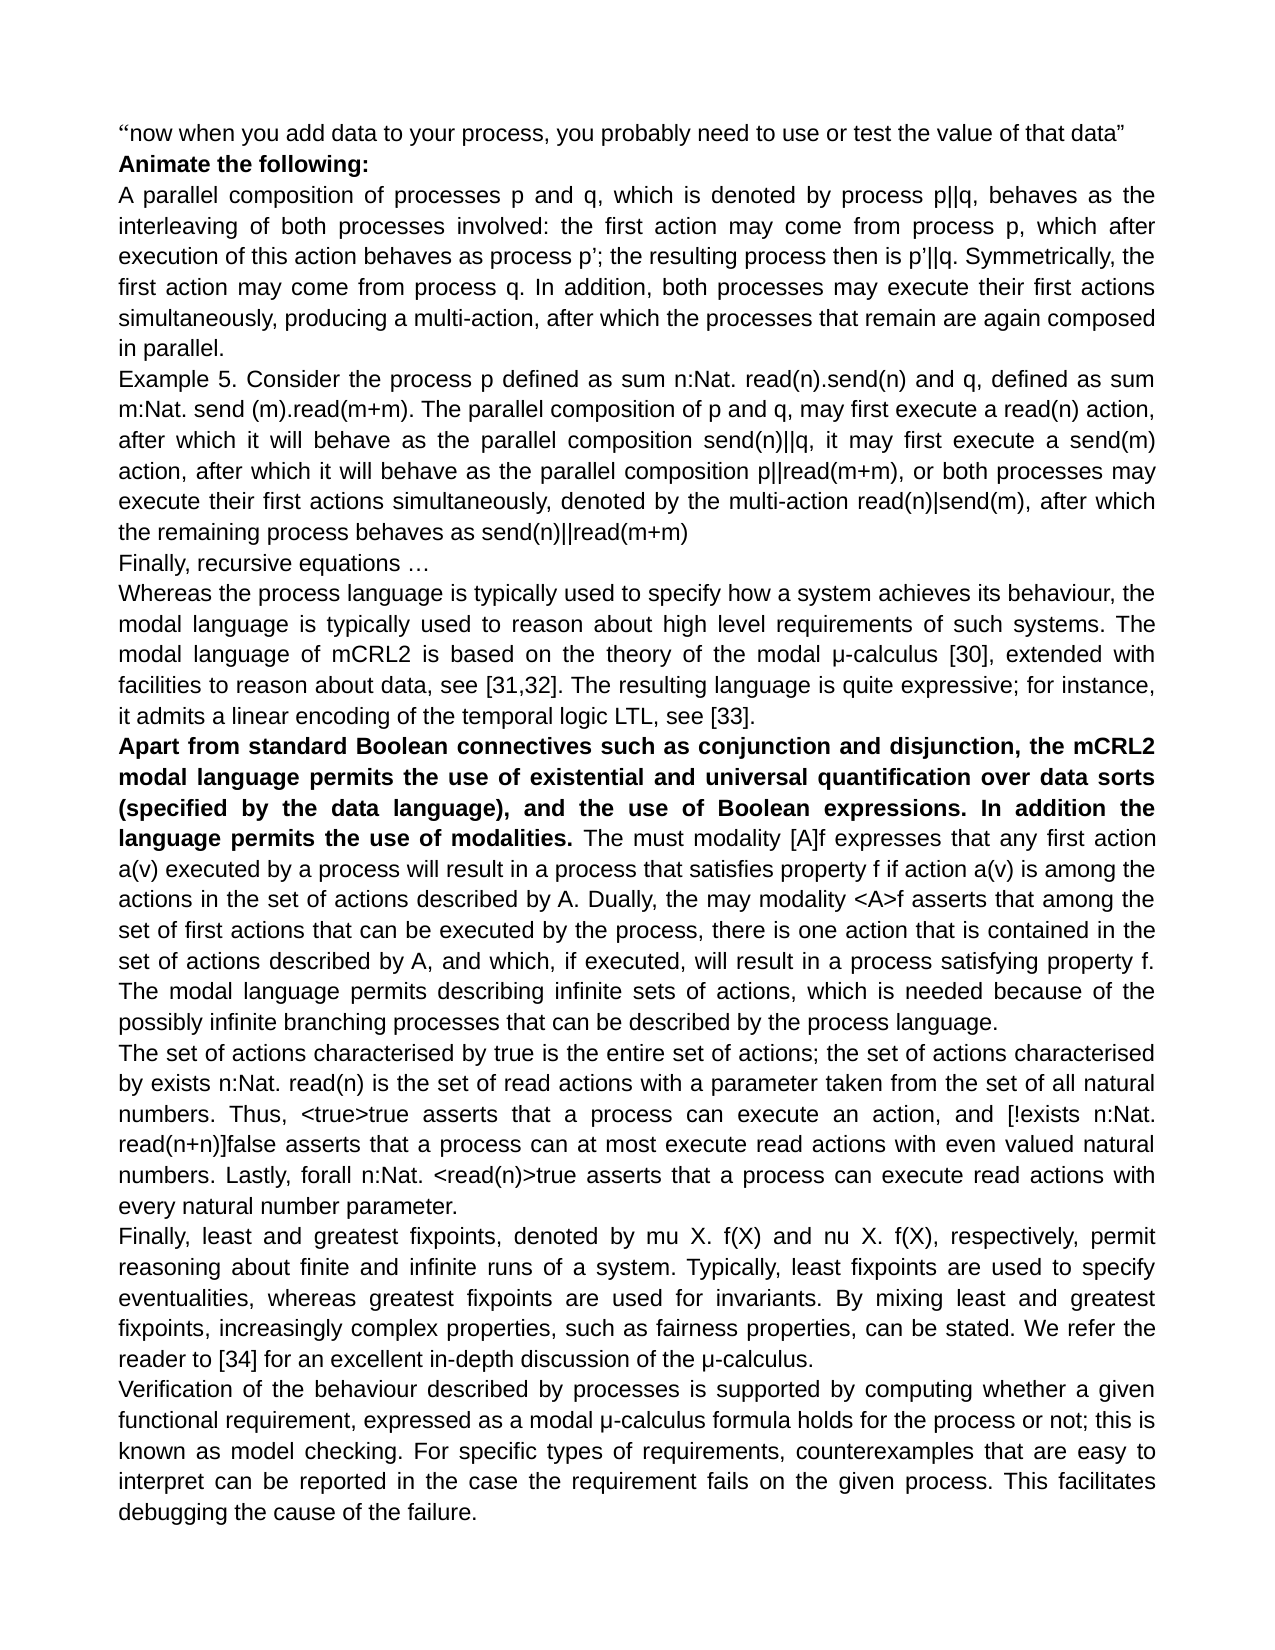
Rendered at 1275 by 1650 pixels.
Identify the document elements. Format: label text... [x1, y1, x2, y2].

text Finally, least and greatest fixpoints, denoted by mu X. f(X) and nu X. f(X), respectively, permit reasoning about finite and infinite runs of a system. Typically, least fixpoints are used to specify eventualities, whereas greatest fixpoints are used for invariants. By mixing least and greatest fixpoints, increasingly complex properties, such as fairness properties, can be stated. We refer the reader to [34] for an excellent in-depth discussion of the μ-calculus. [118, 1223, 1157, 1372]
text Example 5. Consider the process p defined as sum n:Nat. read(n).send(n) and q, defined as sum m:Nat. send (m).read(m+m). The parallel composition of p and q, may first execute a read(n) action, after which it will behave as the parallel composition send(n)||q, it may first execute a send(m) action, after which it will behave as the parallel composition p||read(m+m), or both processes may execute their first actions simultaneously, denoted by the multi-action read(n)|send(m), after which the remaining process behaves as send(n)||read(m+m) [118, 365, 1157, 545]
text Whereas the process language is typically used to specify how a system achieves its behaviour, the modal language is typically used to reason about high level requirements of such systems. The modal language of mCRL2 is based on the theory of the modal μ-calculus [30], extended with facilities to reason about data, see [31,32]. The resulting language is quite expressive; for instance, it admits a linear encoding of the temporal logic LTL, see [33]. [118, 579, 1157, 729]
text A parallel composition of processes p and q, which is denoted by process p||q, behaves as the interleaving of both processes involved: the first action may come from process p, which after execution of this action behaves as process p’; the resulting process then is p’||q. Symmetrically, the first action may come from process q. In addition, both processes may execute their first actions simultaneously, producing a multi-action, after which the processes that remain are again composed in parallel. [118, 181, 1157, 361]
text Animate the following: [118, 151, 1157, 178]
text The set of actions characterised by true is the entire set of actions; the set of actions characterised by exists n:Nat. read(n) is the set of read actions with a parameter taken from the set of all natural numbers. Thus, <true>true asserts that a process can execute an action, and [!exists n:Nat. read(n+n)]false asserts that a process can at most execute read actions with even valued natural numbers. Lastly, forall n:Nat. <read(n)>true asserts that a process can execute read actions with every natural number parameter. [118, 1039, 1157, 1219]
text Finally, recursive equations … [118, 549, 1157, 576]
text Verification of the behaviour described by processes is supported by computing whether a given functional requirement, expressed as a modal μ-calculus formula holds for the process or not; this is known as model checking. For specific types of requirements, counterexamples that are easy to interpret can be reported in the case the requirement fails on the given process. This facilitates debugging the cause of the failure. [118, 1376, 1157, 1525]
text Apart from standard Boolean connectives such as conjunction and disjunction, the mCRL2 modal language permits the use of existential and universal quantification over data sorts (specified by the data language), and the use of Boolean expressions. In addition the language permits the use of modalities. The must modality [A]f expresses that any first action a(v) executed by a process will result in a process that satisfies property f if action a(v) is among the actions in the set of actions described by A. Dually, the may modality <A>f asserts that among the set of first actions that can be executed by the process, there is one action that is contained in the set of actions described by A, and which, if executed, will result in a process satisfying property f. The modal language permits describing infinite sets of actions, which is needed because of the possibly infinite branching processes that can be described by the process language. [118, 733, 1157, 1035]
text “now when you add data to your process, you probably need to use or test the value of that data” [118, 118, 1157, 147]
